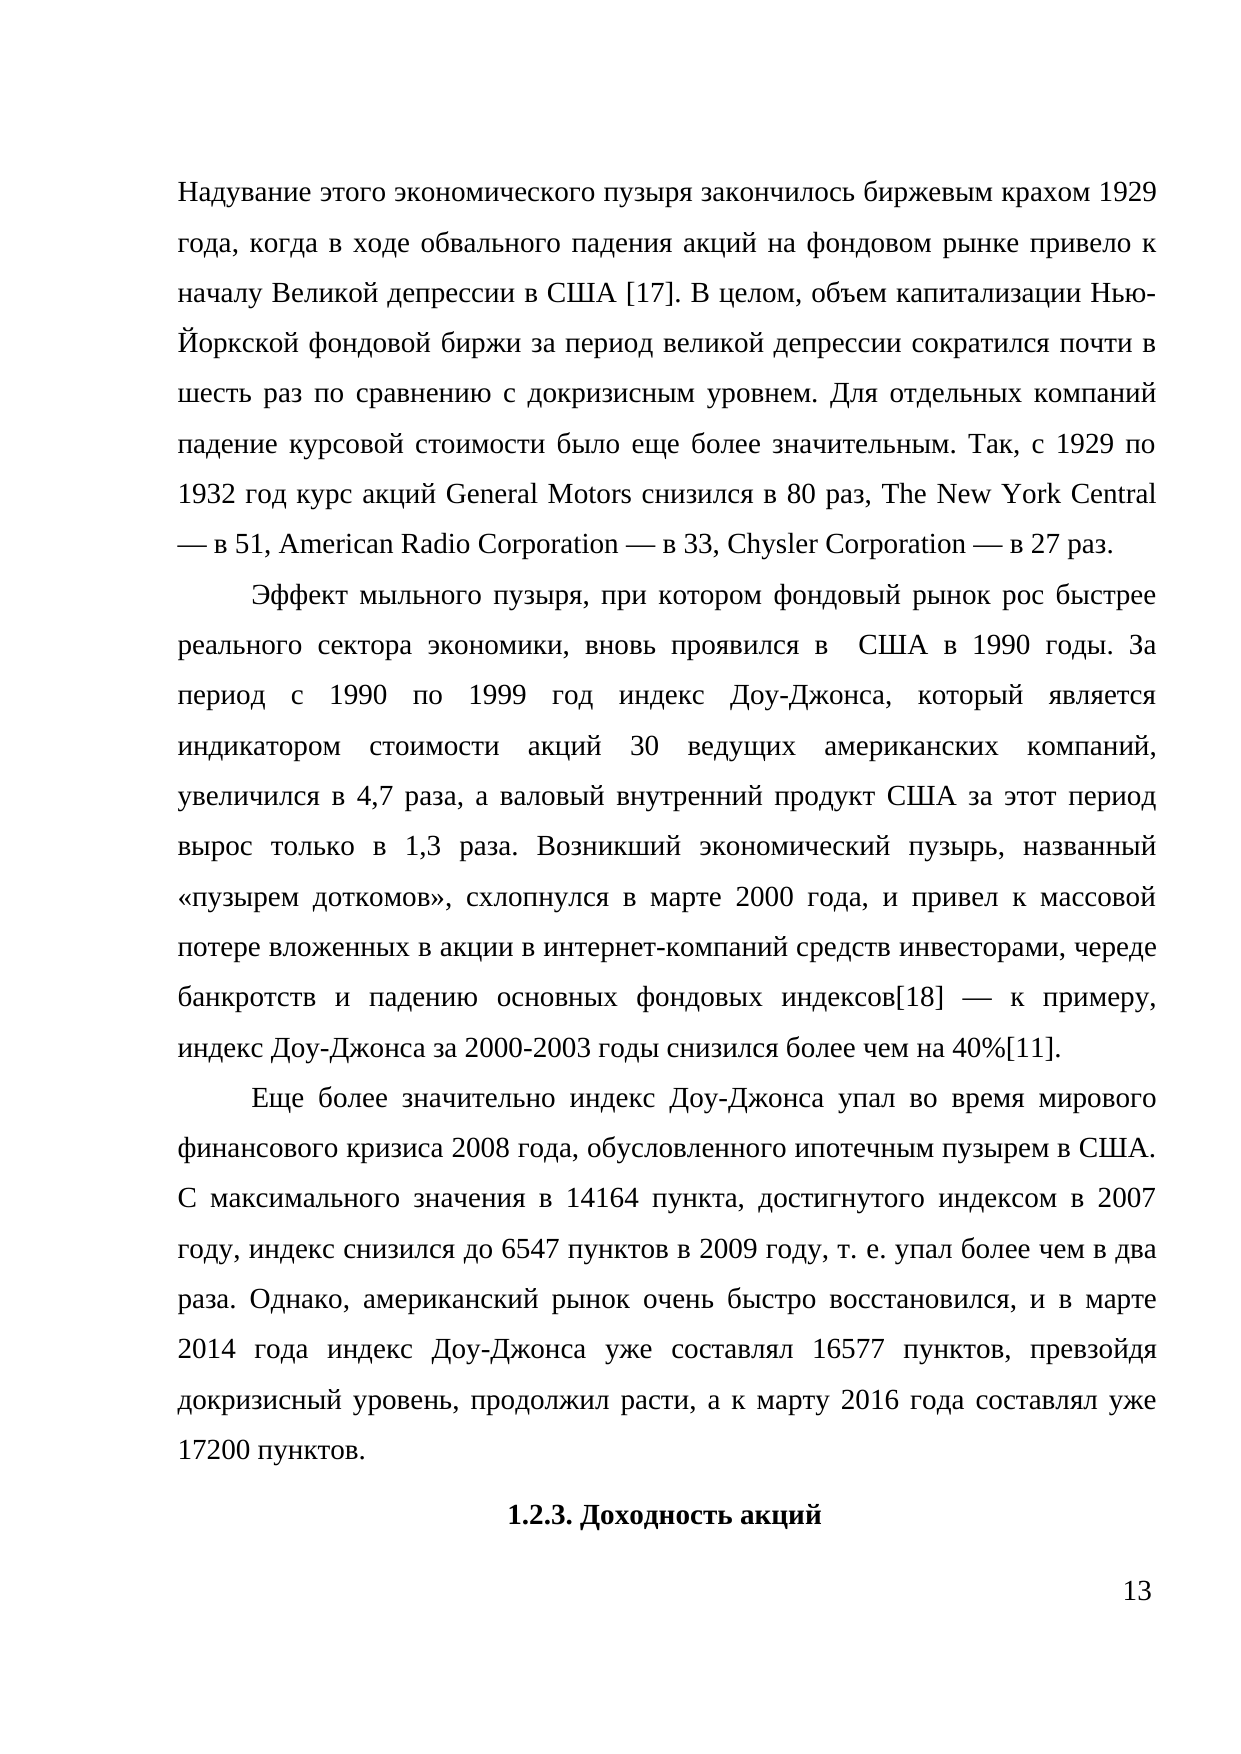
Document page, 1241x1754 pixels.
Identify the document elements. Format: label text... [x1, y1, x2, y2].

text Надувание этого экономического пузыря закончилось биржевым крахом 1929 года, когда в ходе обвального падения акций на фондовом рынке привело к началу Великой депрессии в США [17]. В целом, объем капитализации Нью-Йоркской фондовой биржи за период великой депрессии сократился почти в шесть раз по сравнению с докризисным уровнем. Для отдельных компаний падение курсовой стоимости было еще более значительным. Так, с 1929 по 1932 год курс акций General Motors снизился в 80 раз, The New York Central — в 51, American Radio Corporation — в 33, Chysler Corporation — в 27 раз. [177, 174, 1157, 560]
text Еще более значительно индекс Доу-Джонса упал во время мирового финансового кризиса 2008 года, обусловленного ипотечным пузырем в США. С максимального значения в 14164 пункта, достигнутого индексом в 2007 году, индекс снизился до 6547 пунктов в 2009 году, т. е. упал более чем в два раза. Однако, американский рынок очень быстро восстановился, и в марте 2014 года индекс Доу-Джонса уже составлял 16577 пунктов, превзойдя докризисный уровень, продолжил расти, а к марту 2016 года составлял уже 17200 пунктов. [177, 1080, 1157, 1466]
subtitle 1.2.3. Доходность акций [177, 1497, 1152, 1531]
text Эффект мыльного пузыря, при котором фондовый рынок рос быстрее реального сектора экономики, вновь проявился в США в 1990 годы. За период с 1990 по 1999 год индекс Доу-Джонса, который является индикатором стоимости акций 30 ведущих американских компаний, увеличился в 4,7 раза, а валовый внутренний продукт США за этот период вырос только в 1,3 раза. Возникший экономический пузырь, названный «пузырем доткомов», схлопнулся в марте 2000 года, и привел к массовой потере вложенных в акции в интернет-компаний средств инвесторами, череде банкротств и падению основных фондовых индексов[18] — к примеру, индекс Доу-Джонса за 2000-2003 годы снизился более чем на 40%[11]. [177, 577, 1157, 1063]
